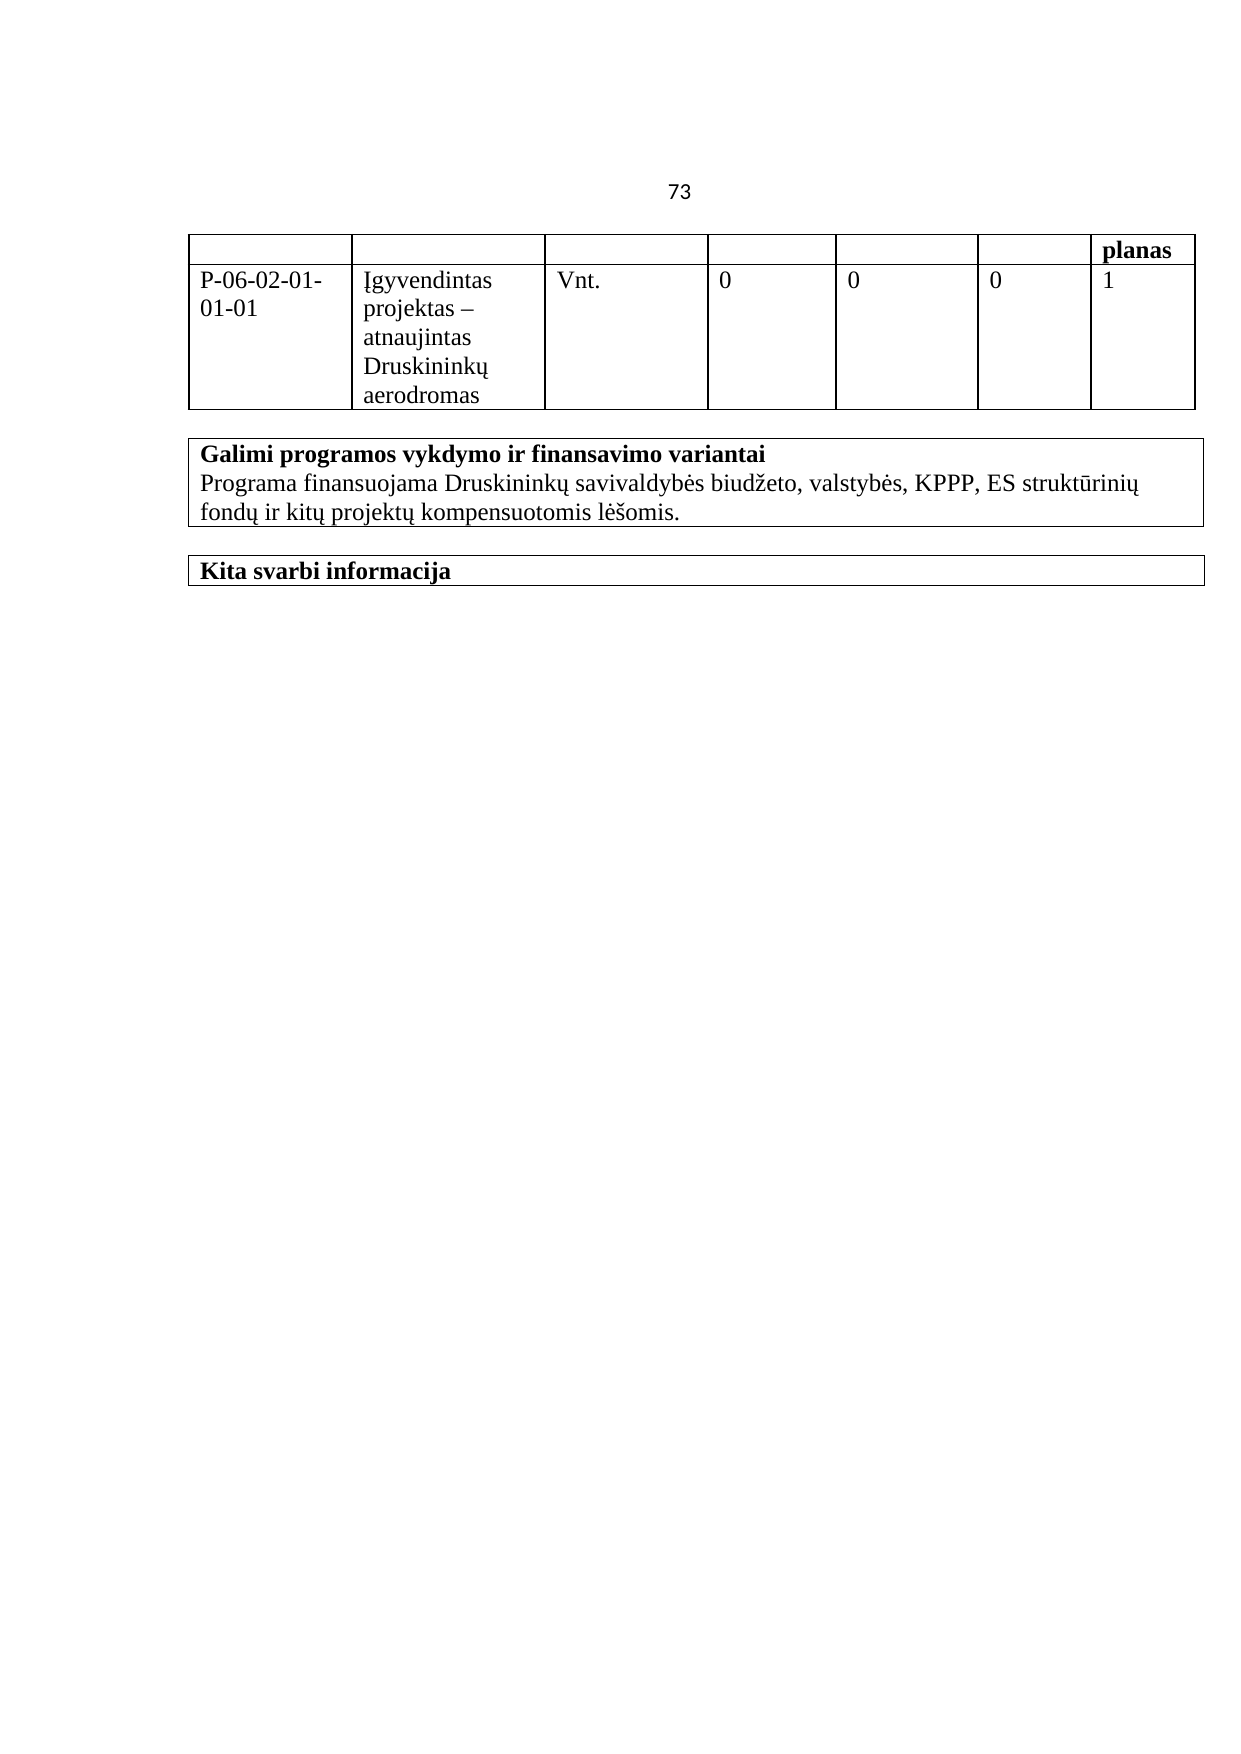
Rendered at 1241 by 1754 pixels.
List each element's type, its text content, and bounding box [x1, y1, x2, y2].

table_cell [190, 235, 351, 264]
table_cell 0 [709, 265, 835, 408]
table_cell 1 [1092, 265, 1194, 408]
table_cell P-06-02-01-01-01 [190, 265, 351, 408]
table_cell [837, 235, 977, 264]
table_cell [979, 235, 1090, 264]
table_cell [546, 235, 707, 264]
table_cell 0 [979, 265, 1090, 408]
table_cell planas [1092, 235, 1194, 264]
table_header Galimi programos vykdymo ir finansavimo variantai Programa finansuojama Druskininkų savivaldybės biudžeto, valstybės, KPPP, ES struktūrinių fondų ir kitų projektų kompensuotomis lėšomis. [189, 439, 1203, 526]
table_cell [353, 235, 544, 264]
table_cell 0 [837, 265, 977, 408]
table_cell [709, 235, 835, 264]
table_header Kita svarbi informacija [189, 556, 1204, 585]
table_cell Įgyvendintas projektas – atnaujintas Druskininkų aerodromas [353, 265, 544, 408]
table_cell Vnt. [546, 265, 707, 408]
